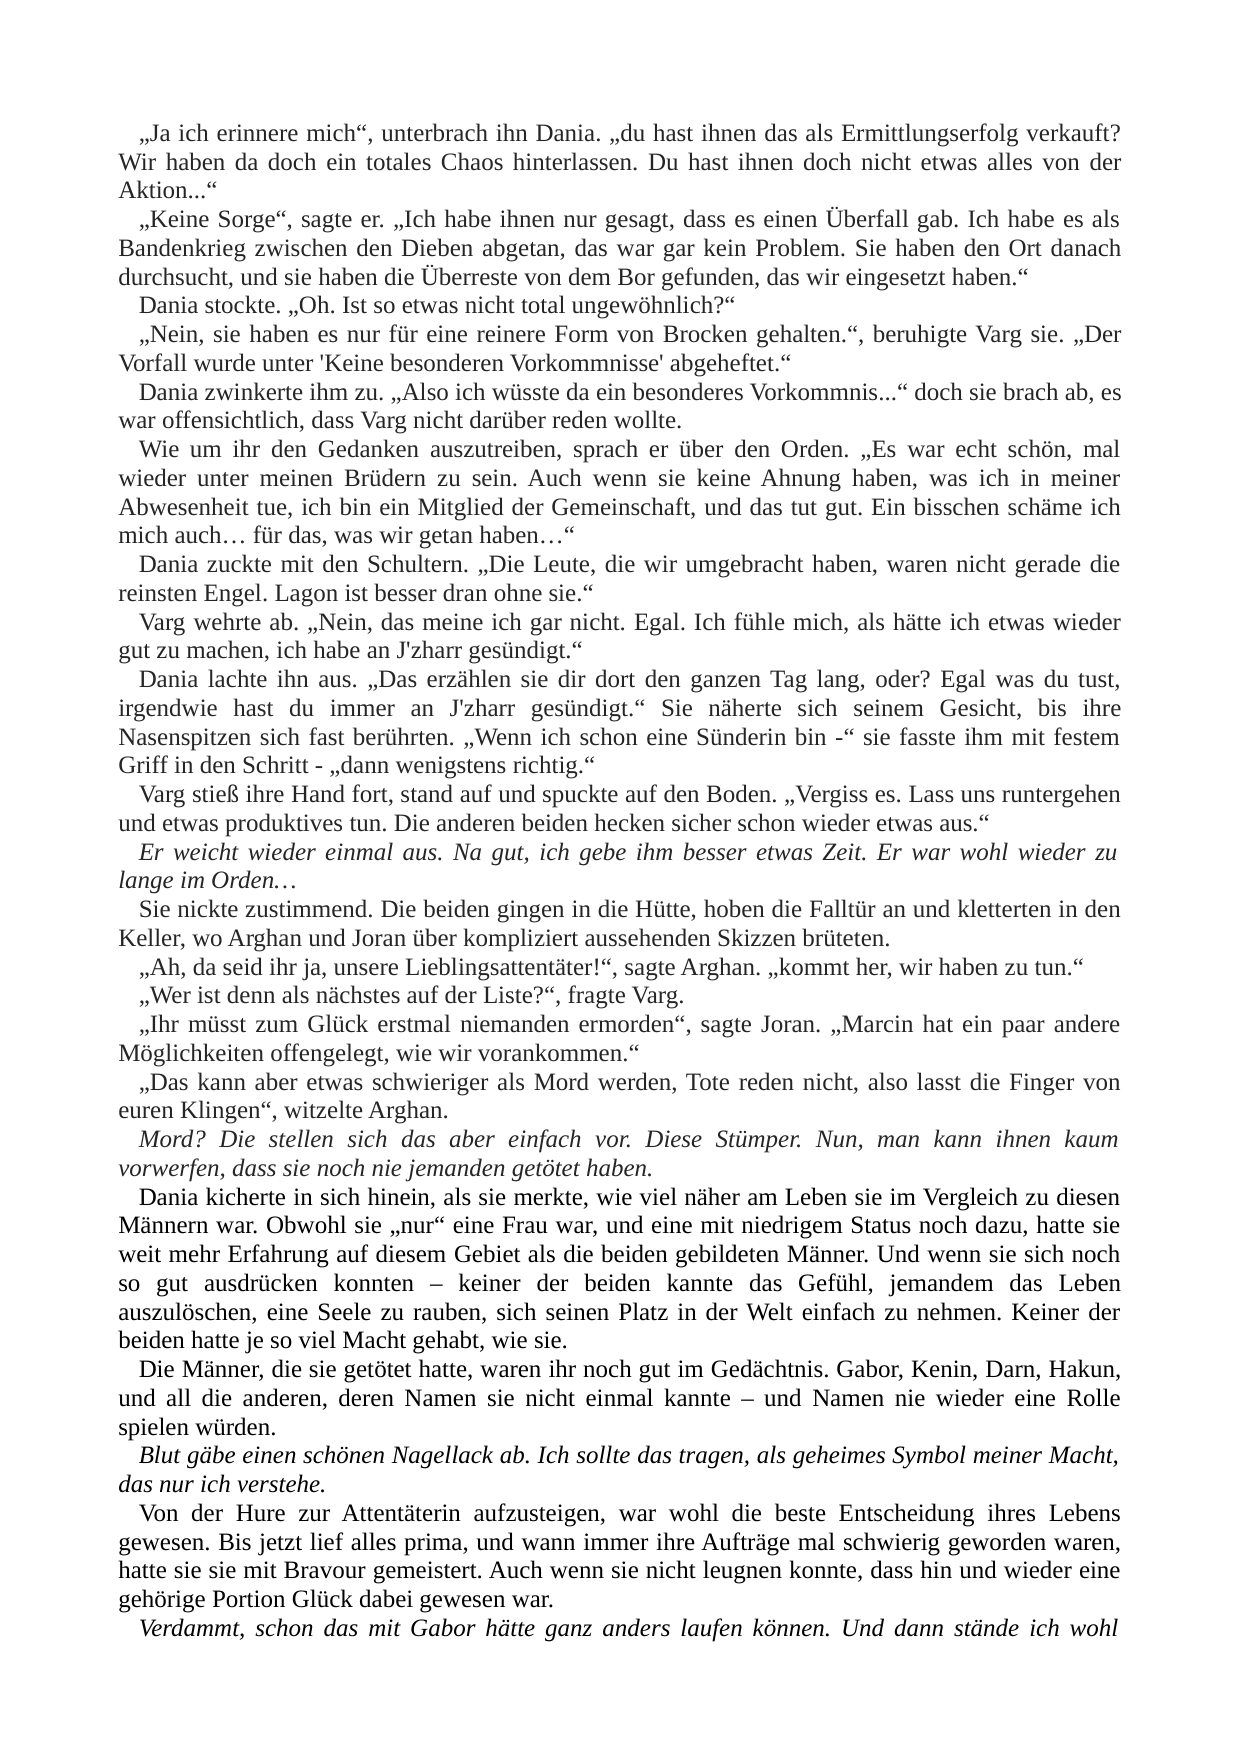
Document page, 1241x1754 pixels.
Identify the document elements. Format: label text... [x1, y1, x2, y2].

text Mord? Die stellen sich das aber einfach vor. Diese Stümper. Nun, man kann ihnen kaum vorwerfen, dass sie noch nie jemanden getötet haben. [118, 1124, 1122, 1182]
text „Das kann aber etwas schwieriger als Mord werden, Tote reden nicht, also lasst die Finger von euren Klingen“, witzelte Arghan. [118, 1067, 1122, 1124]
text Von der Hure zur Attentäterin aufzusteigen, war wohl die beste Entscheidung ihres Lebens gewesen. Bis jetzt lief alles prima, und wann immer ihre Aufträge mal schwierig geworden waren, hatte sie sie mit Bravour gemeistert. Auch wenn sie nicht leugnen konnte, dass hin und wieder eine gehörige Portion Glück dabei gewesen war. [118, 1498, 1122, 1613]
text „Wer ist denn als nächstes auf der Liste?“, fragte Varg. [118, 981, 1122, 1009]
text Wie um ihr den Gedanken auszutreiben, sprach er über den Orden. „Es war echt schön, mal wieder unter meinen Brüdern zu sein. Auch wenn sie keine Ahnung haben, was ich in meiner Abwesenheit tue, ich bin ein Mitglied der Gemeinschaft, und das tut gut. Ein bisschen schäme ich mich auch… für das, was wir getan haben…“ [118, 434, 1122, 549]
text „Ah, da seid ihr ja, unsere Lieblingsattentäter!“, sagte Arghan. „kommt her, wir haben zu tun.“ [118, 952, 1122, 981]
text Varg wehrte ab. „Nein, das meine ich gar nicht. Egal. Ich fühle mich, als hätte ich etwas wieder gut zu machen, ich habe an J'zharr gesündigt.“ [118, 607, 1122, 664]
text Varg stieß ihre Hand fort, stand auf und spuckte auf den Boden. „Vergiss es. Lass uns runtergehen und etwas produktives tun. Die anderen beiden hecken sicher schon wieder etwas aus.“ [118, 779, 1122, 837]
text „Ja ich erinnere mich“, unterbrach ihn Dania. „du hast ihnen das als Ermittlungserfolg verkauft? Wir haben da doch ein totales Chaos hinterlassen. Du hast ihnen doch nicht etwas alles von der Aktion...“ [118, 118, 1122, 204]
text Dania zuckte mit den Schultern. „Die Leute, die wir umgebracht haben, waren nicht gerade die reinsten Engel. Lagon ist besser dran ohne sie.“ [118, 549, 1122, 607]
text Dania zwinkerte ihm zu. „Also ich wüsste da ein besonderes Vorkommnis...“ doch sie brach ab, es war offensichtlich, dass Varg nicht darüber reden wollte. [118, 377, 1122, 434]
text Blut gäbe einen schönen Nagellack ab. Ich sollte das tragen, als geheimes Symbol meiner Macht, das nur ich verstehe. [118, 1441, 1122, 1498]
text Sie nickte zustimmend. Die beiden gingen in die Hütte, hoben die Falltür an und kletterten in den Keller, wo Arghan und Joran über kompliziert aussehenden Skizzen brüteten. [118, 894, 1122, 952]
text „Keine Sorge“, sagte er. „Ich habe ihnen nur gesagt, dass es einen Überfall gab. Ich habe es als Bandenkrieg zwischen den Dieben abgetan, das war gar kein Problem. Sie haben den Ort danach durchsucht, und sie haben die Überreste von dem Bor gefunden, das wir eingesetzt haben.“ [118, 204, 1122, 291]
text Dania lachte ihn aus. „Das erzählen sie dir dort den ganzen Tag lang, oder? Egal was du tust, irgendwie hast du immer an J'zharr gesündigt.“ Sie näherte sich seinem Gesicht, bis ihre Nasenspitzen sich fast berührten. „Wenn ich schon eine Sünderin bin -“ sie fasste ihm mit festem Griff in den Schritt - „dann wenigstens richtig.“ [118, 664, 1122, 779]
text Dania kicherte in sich hinein, als sie merkte, wie viel näher am Leben sie im Vergleich zu diesen Männern war. Obwohl sie „nur“ eine Frau war, und eine mit niedrigem Status noch dazu, hatte sie weit mehr Erfahrung auf diesem Gebiet als die beiden gebildeten Männer. Und wenn sie sich noch so gut ausdrücken konnten – keiner der beiden kannte das Gefühl, jemandem das Leben auszulöschen, eine Seele zu rauben, sich seinen Platz in der Welt einfach zu nehmen. Keiner der beiden hatte je so viel Macht gehabt, wie sie. [118, 1182, 1122, 1354]
text „Nein, sie haben es nur für eine reinere Form von Brocken gehalten.“, beruhigte Varg sie. „Der Vorfall wurde unter 'Keine besonderen Vorkommnisse' abgeheftet.“ [118, 319, 1122, 377]
text Dania stockte. „Oh. Ist so etwas nicht total ungewöhnlich?“ [118, 291, 1122, 319]
text Die Männer, die sie getötet hatte, waren ihr noch gut im Gedächtnis. Gabor, Kenin, Darn, Hakun, und all die anderen, deren Namen sie nicht einmal kannte – und Namen nie wieder eine Rolle spielen würden. [118, 1354, 1122, 1441]
text Er weicht wieder einmal aus. Na gut, ich gebe ihm besser etwas Zeit. Er war wohl wieder zu lange im Orden… [118, 837, 1122, 894]
text „Ihr müsst zum Glück erstmal niemanden ermorden“, sagte Joran. „Marcin hat ein paar andere Möglichkeiten offengelegt, wie wir vorankommen.“ [118, 1009, 1122, 1067]
text Verdammt, schon das mit Gabor hätte ganz anders laufen können. Und dann stände ich wohl [118, 1613, 1122, 1642]
